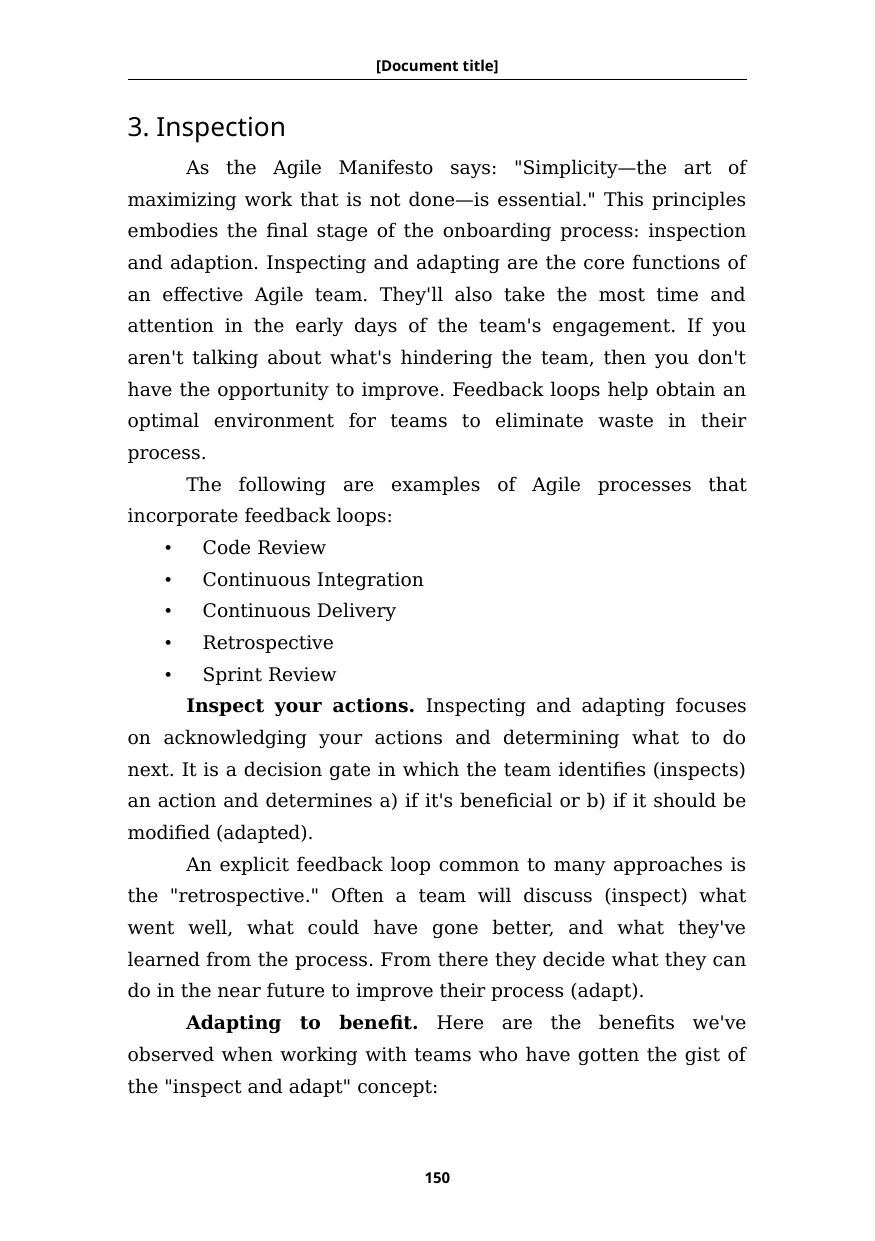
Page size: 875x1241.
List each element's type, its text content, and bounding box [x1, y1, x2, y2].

list Continuous Delivery [165, 600, 747, 622]
subtitle 3. Inspection [127, 109, 747, 144]
list Code Review [165, 537, 747, 559]
text Inspect your actions. Inspecting and adapting focuses on acknowledging your actions and determining what to do next. It is a decision gate in which the team identifies (inspects) an action and determines a) if it's beneficial or b) if it should be modified (adapted). [127, 695, 747, 844]
text As the Agile Manifesto says: "Simplicity—the art of maximizing work that is not done—is essential." This principles embodies the final stage of the onboarding process: inspection and adaption. Inspecting and adapting are the core functions of an effective Agile team. They'll also take the most time and attention in the early days of the team's engagement. If you aren't talking about what's hindering the team, then you don't have the opportunity to improve. Feedback loops help obtain an optimal environment for teams to eliminate waste in their process. [127, 157, 747, 464]
text An explicit feedback loop common to many approaches is the "retrospective." Often a team will discuss (inspect) what went well, what could have gone better, and what they've learned from the process. From there they decide what they can do in the near future to improve their process (adapt). [127, 854, 747, 1002]
text Adapting to benefit. Here are the benefits we've observed when working with teams who have gotten the gist of the "inspect and adapt" concept: [127, 1012, 747, 1098]
list Retrospective [165, 632, 747, 654]
list Continuous Integration [165, 569, 747, 591]
list Sprint Review [165, 664, 747, 686]
text The following are examples of Agile processes that incorporate feedback loops: [127, 474, 747, 527]
